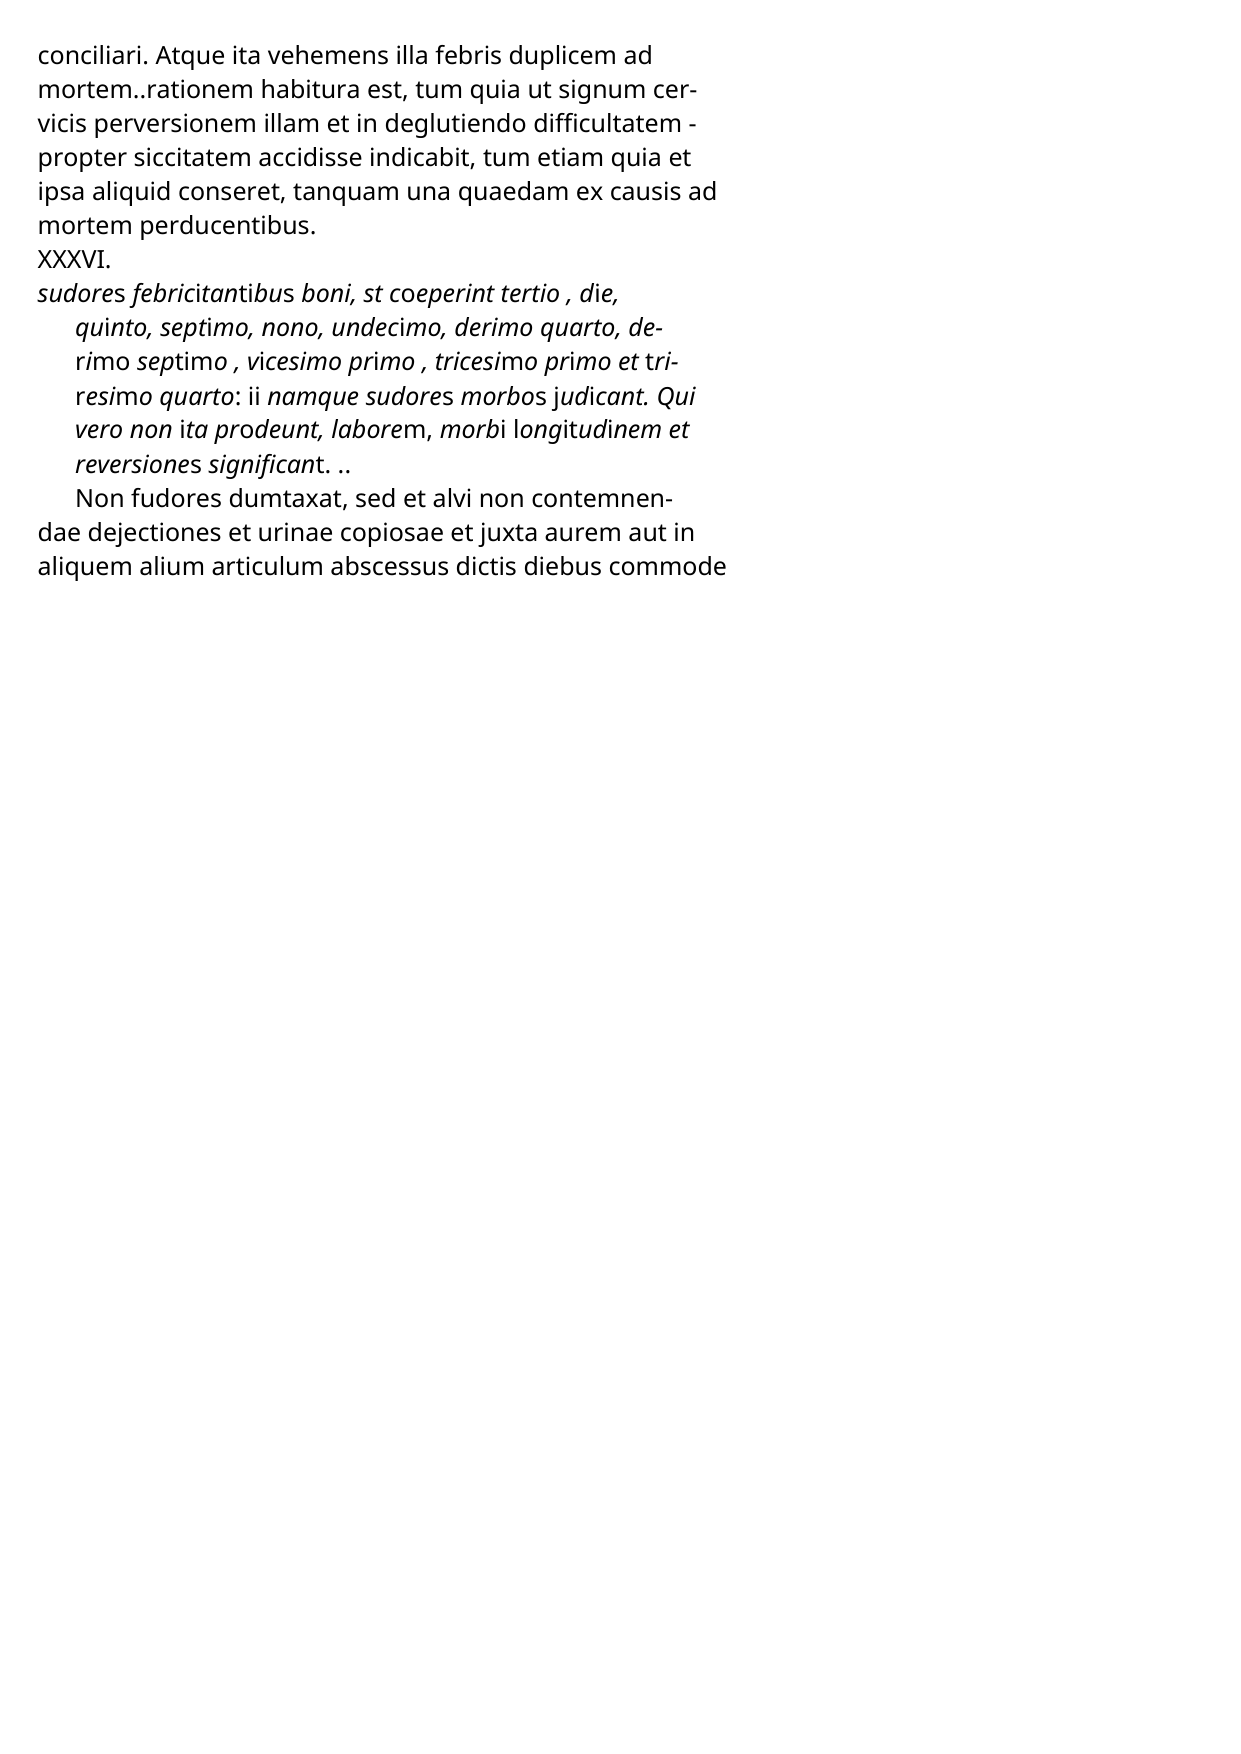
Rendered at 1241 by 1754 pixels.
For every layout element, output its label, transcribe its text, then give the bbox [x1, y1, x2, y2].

text XXXVI. [37, 242, 1203, 276]
text sudores febricitantibus boni, st coeperint tertio , die, quinto, septimo, nono, undecimo, derimo quarto, de- rimo septimo , vicesimo primo , tricesimo primo et tri- resimo quarto: ii namque sudores morbos judicant. Qui vero non ita prodeunt, laborem, morbi longitudinem et reversiones significant. .. [37, 276, 1203, 480]
text conciliari. Atque ita vehemens illa febris duplicem ad mortem..rationem habitura est, tum quia ut signum cer- vicis perversionem illam et in deglutiendo difficultatem - propter siccitatem accidisse indicabit, tum etiam quia et ipsa aliquid conseret, tanquam una quaedam ex causis ad mortem perducentibus. [37, 37, 1203, 242]
text Non fudores dumtaxat, sed et alvi non contemnen- dae dejectiones et urinae copiosae et juxta aurem aut in aliquem alium articulum abscessus dictis diebus commode [37, 480, 1203, 582]
